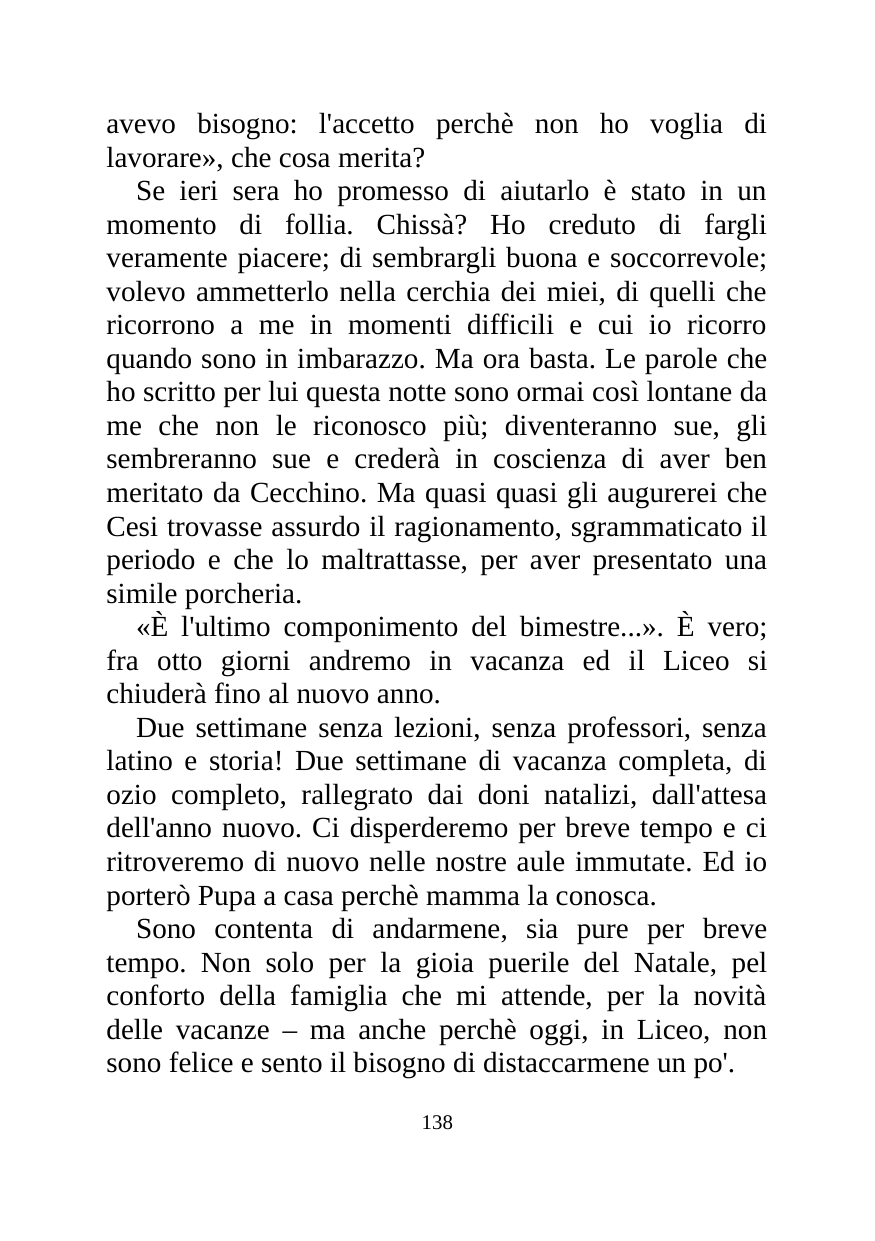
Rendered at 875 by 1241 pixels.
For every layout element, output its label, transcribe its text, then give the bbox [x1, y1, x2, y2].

text Se ieri sera ho promesso di aiutarlo è stato in un momento di follia. Chissà? Ho creduto di fargli veramente piacere; di sembrargli buona e soccorrevole; volevo ammetterlo nella cerchia dei miei, di quelli che ricorrono a me in momenti difficili e cui io ricorro quando sono in imbarazzo. Ma ora basta. Le parole che ho scritto per lui questa notte sono ormai così lontane da me che non le riconosco più; diventeranno sue, gli sembreranno sue e crederà in coscienza di aver ben meritato da Cecchino. Ma quasi quasi gli augurerei che Cesi trovasse assurdo il ragionamento, sgrammaticato il periodo e che lo maltrattasse, per aver presentato una simile porcheria. [106, 173, 768, 609]
text Sono contenta di andarmene, sia pure per breve tempo. Non solo per la gioia puerile del Natale, pel conforto della famiglia che mi attende, per la novità delle vacanze – ma anche perchè oggi, in Liceo, non sono felice e sento il bisogno di distaccarmene un po'. [106, 911, 768, 1079]
text avevo bisogno: l'accetto perchè non ho voglia di lavorare», che cosa merita? [106, 106, 768, 173]
text Due settimane senza lezioni, senza professori, senza latino e storia! Due settimane di vacanza completa, di ozio completo, rallegrato dai doni natalizi, dall'attesa dell'anno nuovo. Ci disperderemo per breve tempo e ci ritroveremo di nuovo nelle nostre aule immutate. Ed io porterò Pupa a casa perchè mamma la conosca. [106, 710, 768, 911]
text «È l'ultimo componimento del bimestre...». È vero; fra otto giorni andremo in vacanza ed il Liceo si chiuderà fino al nuovo anno. [106, 609, 768, 710]
